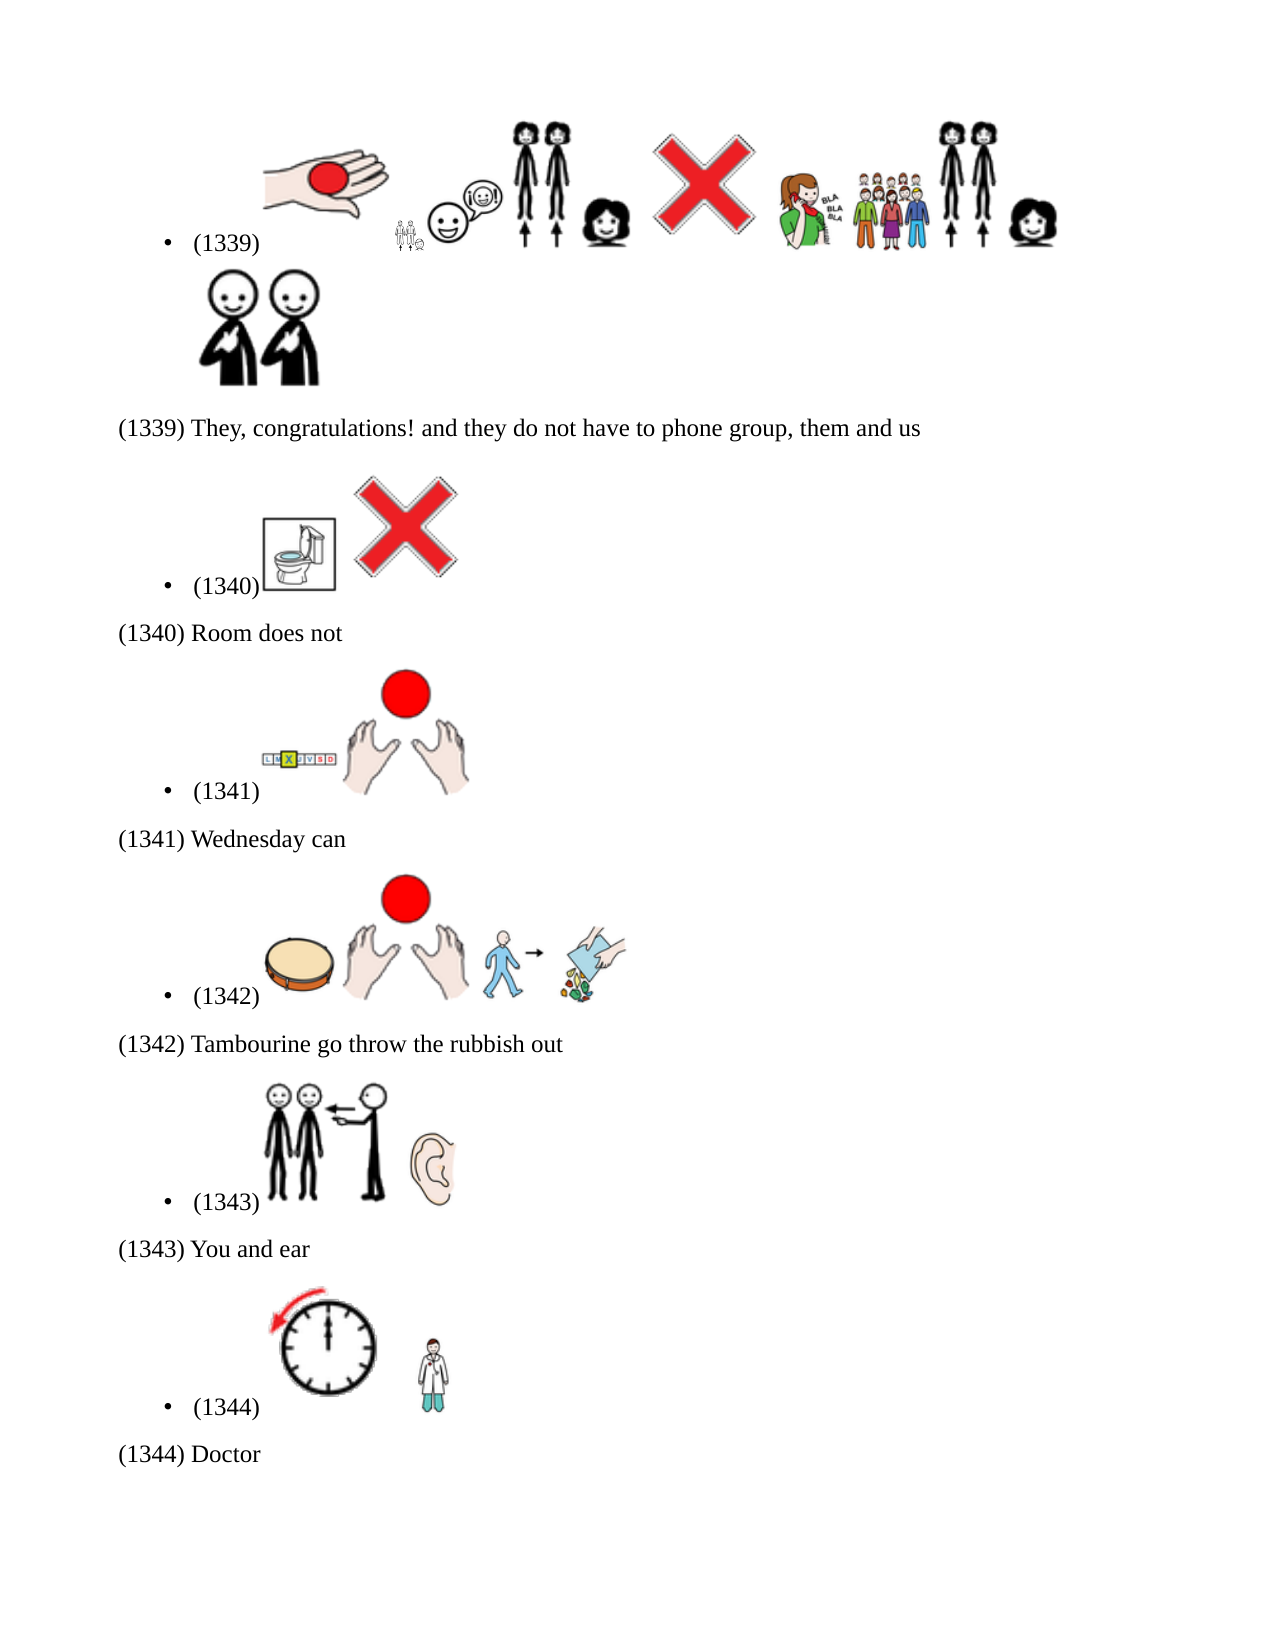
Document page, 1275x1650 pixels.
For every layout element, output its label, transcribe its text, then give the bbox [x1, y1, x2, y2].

list (1341) [164, 773, 1157, 805]
picture [193, 261, 327, 395]
text (1341) Wednesday can [118, 824, 1157, 852]
picture [259, 461, 474, 595]
list (1340) [164, 568, 1157, 600]
picture [259, 1281, 474, 1416]
list (1342) [164, 979, 1157, 1010]
list (1344) [164, 1389, 1157, 1421]
picture [259, 118, 1065, 252]
text (1344) Doctor [118, 1439, 1157, 1468]
list (1343) [164, 1184, 1157, 1215]
picture [259, 871, 634, 1005]
text (1340) Room does not [118, 618, 1157, 647]
text (1339) They, congratulations! and they do not have to phone group, them and us [118, 413, 1157, 442]
text (1343) You and ear [118, 1234, 1157, 1263]
picture [259, 666, 474, 800]
text (1342) Tambourine go throw the rubbish out [118, 1029, 1157, 1058]
list (1339) [164, 225, 1157, 263]
picture [259, 1076, 474, 1210]
